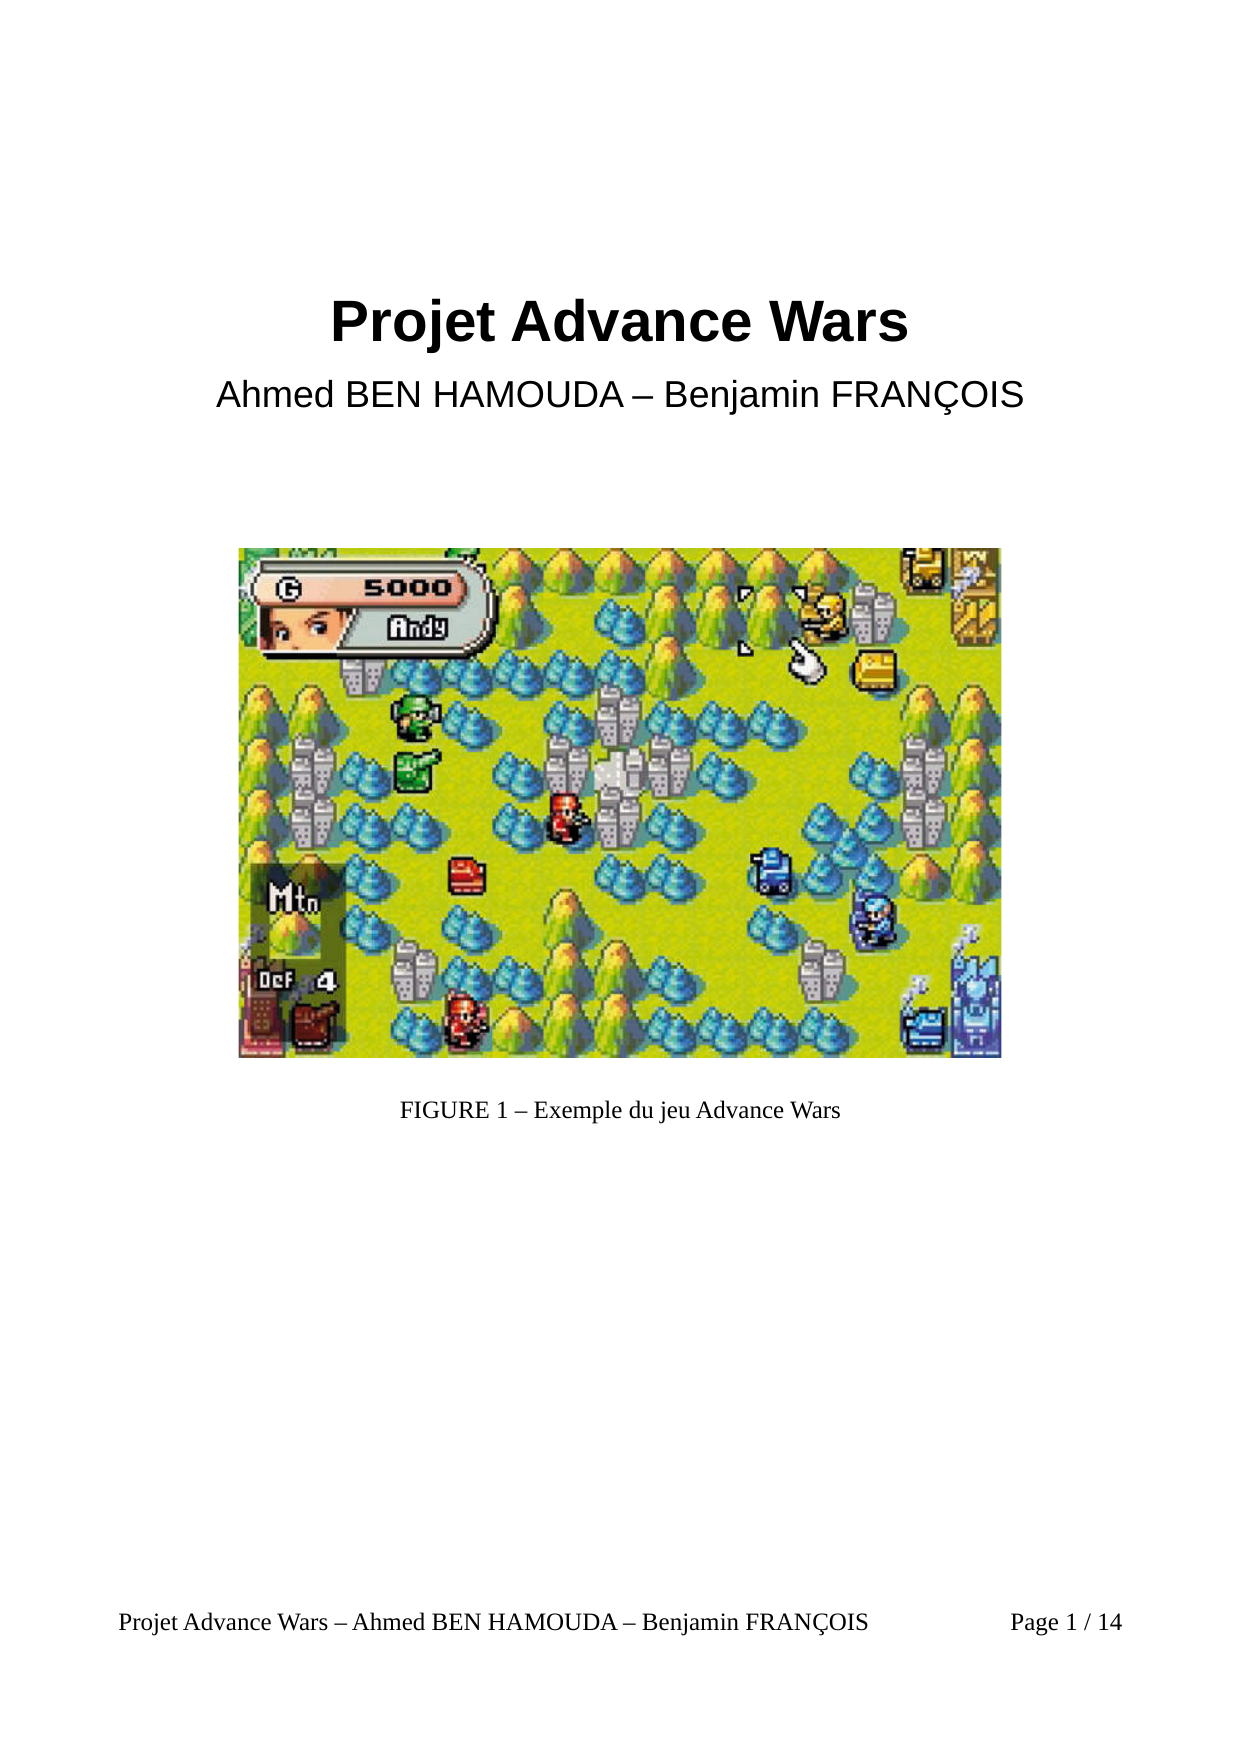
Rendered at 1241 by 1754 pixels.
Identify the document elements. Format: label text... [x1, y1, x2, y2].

title Projet Advance Wars [118, 287, 1122, 354]
subtitle Ahmed BEN HAMOUDA – Benjamin FRANÇOIS [118, 373, 1122, 416]
picture [238, 548, 1002, 1058]
text FIGURE 1 – Exemple du jeu Advance Wars [118, 1095, 1122, 1123]
